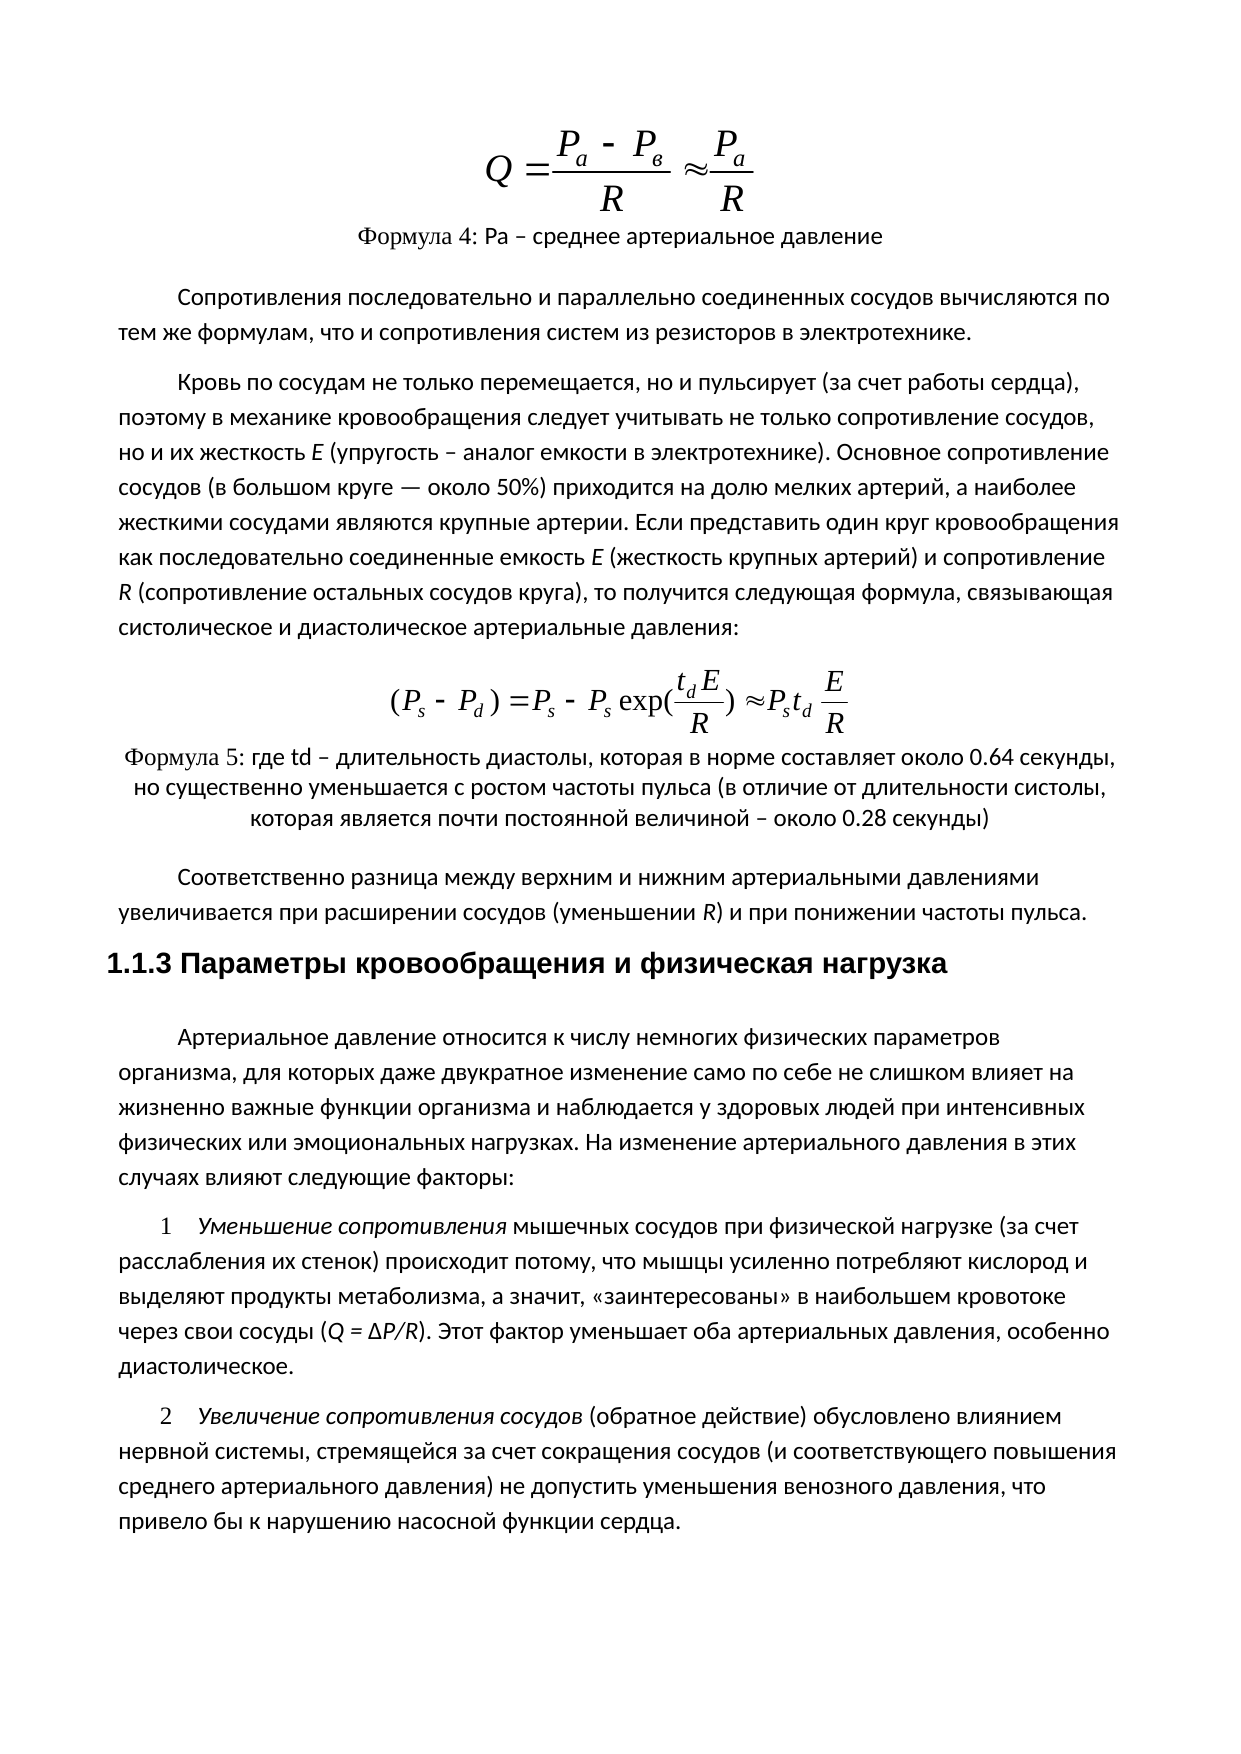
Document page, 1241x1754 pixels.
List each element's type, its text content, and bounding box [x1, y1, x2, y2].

text Артериальное давление относится к числу немногих физических параметров организма, для которых даже двукратное изменение само по себе не слишком влияет на жизненно важные функции организма и наблюдается у здоровых людей при интенсивных физических или эмоциональных нагрузках. На изменение артериального давления в этих случаях влияют следующие факторы: [118, 1021, 1122, 1191]
text Формула 4: Pa – среднее артериальное давление [118, 118, 1122, 251]
text Соответственно разница между верхним и нижним артериальными давлениями увеличивается при расширении сосудов (уменьшении R) и при понижении частоты пульса. [118, 861, 1122, 927]
list Увеличение сопротивления сосудов (обратное действие) обусловлено влиянием нервной системы, стремящейся за счет сокращения сосудов (и соответствующего повышения среднего артериального давления) не допустить уменьшения венозного давления, что привело бы к нарушению насосной функции сердца. [118, 1400, 1122, 1535]
text Формула 5: где td – длительность диастолы, которая в норме составляет около 0.64 секунды, но существенно уменьшается с ростом частоты пульса (в отличие от длительности систолы, которая является почти постоянной величиной – около 0.28 секунды) [118, 660, 1122, 832]
text Сопротивления последовательно и параллельно соединенных сосудов вычисляются по тем же формулам, что и сопротивления систем из резисторов в электротехнике. [118, 281, 1122, 347]
list Уменьшение сопротивления мышечных сосудов при физической нагрузке (за счет расслабления их стенок) происходит потому, что мышцы усиленно потребляют кислород и выделяют продукты метаболизма, а значит, «заинтересованы» в наибольшем кровотоке через свои сосуды (Q = ΔP/R). Этот фактор уменьшает оба артериальных давления, особенно диастолическое. [118, 1210, 1122, 1381]
subtitle Параметры кровообращения и физическая нагрузка [106, 946, 1104, 979]
text Кровь по сосудам не только перемещается, но и пульсирует (за счет работы сердца), поэтому в механике кровообращения следует учитывать не только сопротивление сосудов, но и их жесткость E (упругость – аналог емкости в электротехнике). Основное сопротивление сосудов (в большом круге — около 50%) приходится на долю мелких артерий, а наиболее жесткими сосудами являются крупные артерии. Если представить один круг кровообращения как последовательно соединенные емкость E (жесткость крупных артерий) и сопротивление R (сопротивление остальных сосудов круга), то получится следующая формула, связывающая систолическое и диастолическое артериальные давления: [118, 366, 1122, 641]
